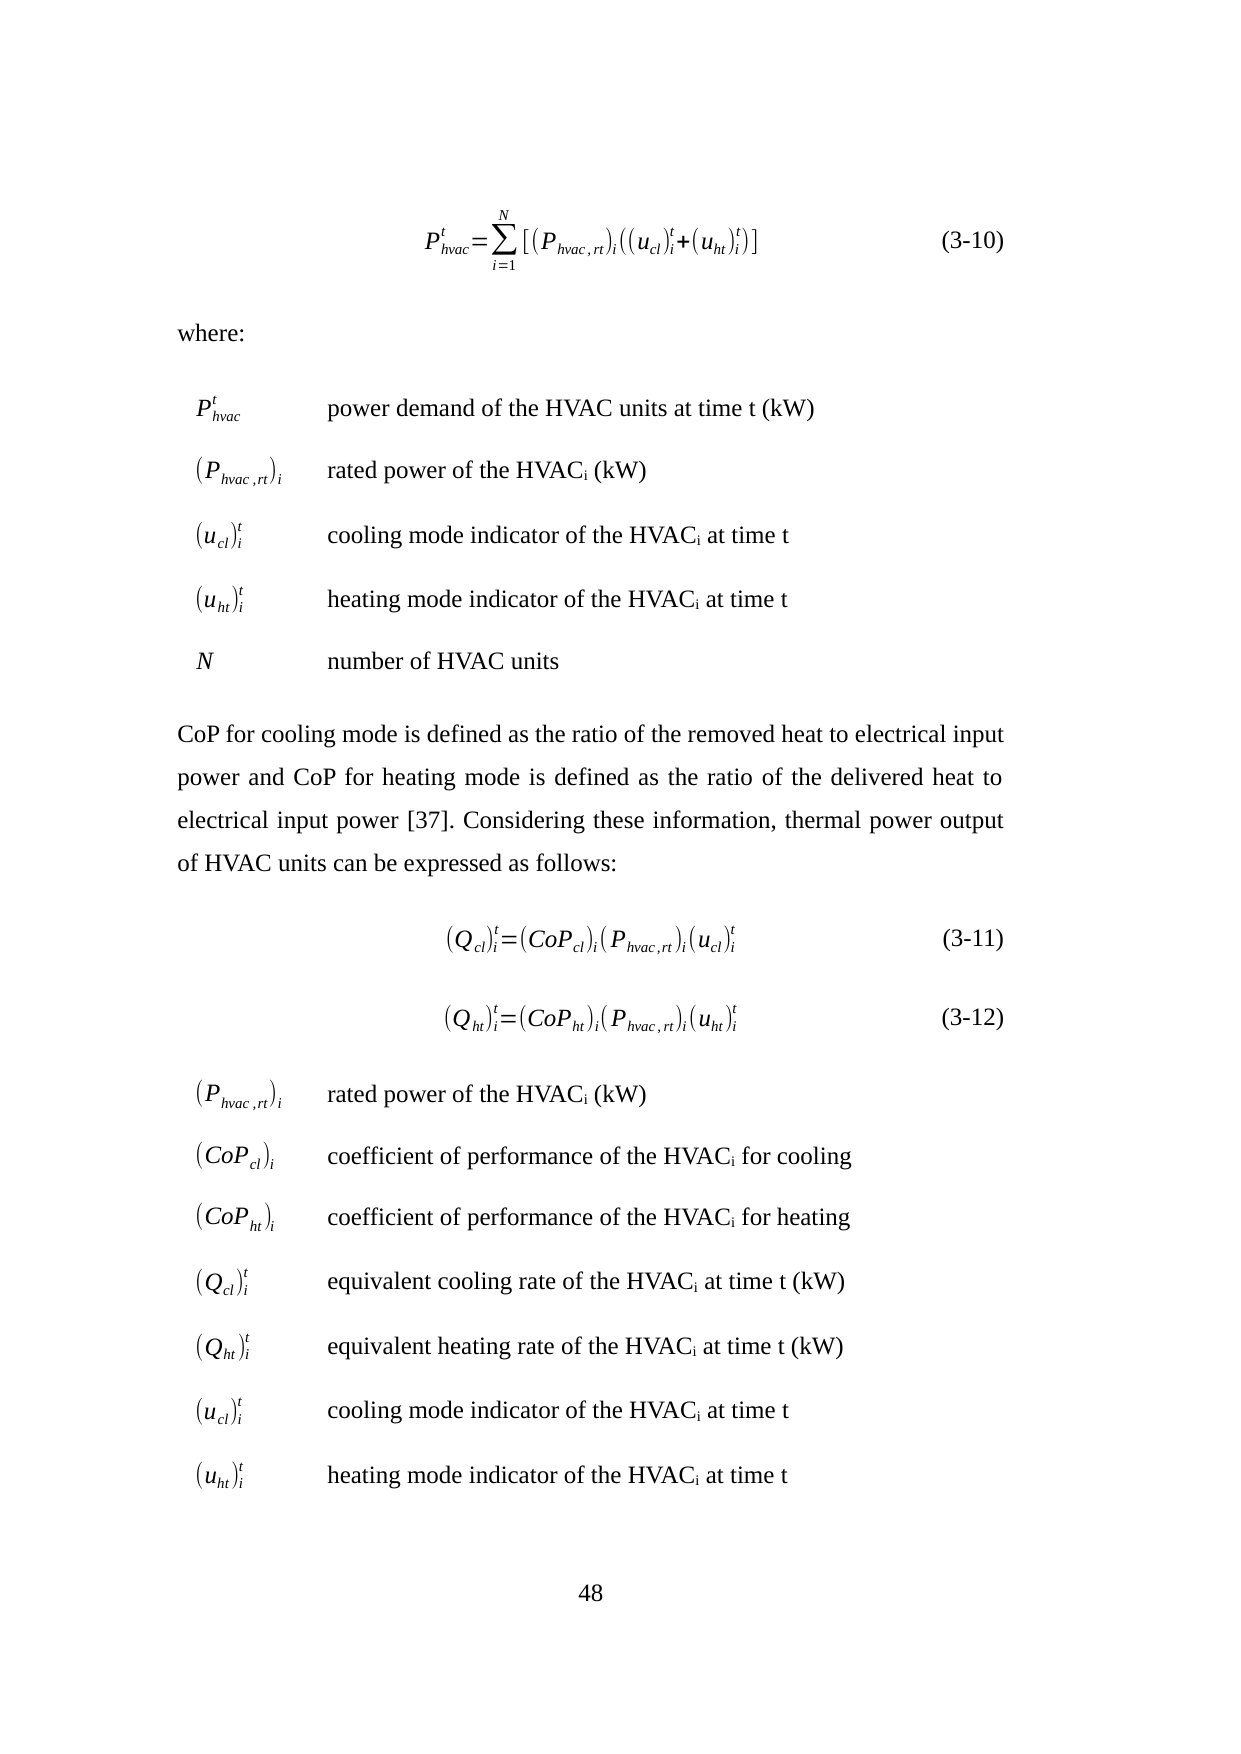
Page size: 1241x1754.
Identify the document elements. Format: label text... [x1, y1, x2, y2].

text rated power of the HVACi (kW) [177, 1079, 1004, 1111]
text heating mode indicator of the HVACi at time t [177, 1457, 1004, 1492]
text cooling mode indicator of the HVACi at time t [177, 517, 1004, 552]
text coefficient of performance of the HVACi for heating [177, 1202, 1004, 1234]
text equivalent heating rate of the HVACi at time t (kW) [177, 1328, 1004, 1363]
text (3-11) [177, 921, 1004, 956]
text power demand of the HVAC units at time t (kW) [177, 391, 1004, 426]
text number of HVAC units [177, 646, 1004, 675]
text equivalent cooling rate of the HVACi at time t (kW) [177, 1264, 1004, 1299]
text (3-10) [177, 207, 1004, 274]
text where: [177, 318, 1004, 347]
text coefficient of performance of the HVACi for cooling [177, 1141, 1004, 1173]
text (3-12) [177, 1000, 1004, 1035]
text cooling mode indicator of the HVACi at time t [177, 1393, 1004, 1428]
text heating mode indicator of the HVACi at time t [177, 582, 1004, 617]
text rated power of the HVACi (kW) [177, 455, 1004, 488]
text CoP for cooling mode is defined as the ratio of the removed heat to electrical input power and CoP for heating mode is defined as the ratio of the delivered heat to electrical input power [37]⁠. Considering these information, thermal power output of HVAC units can be expressed as follows: [177, 719, 1004, 877]
